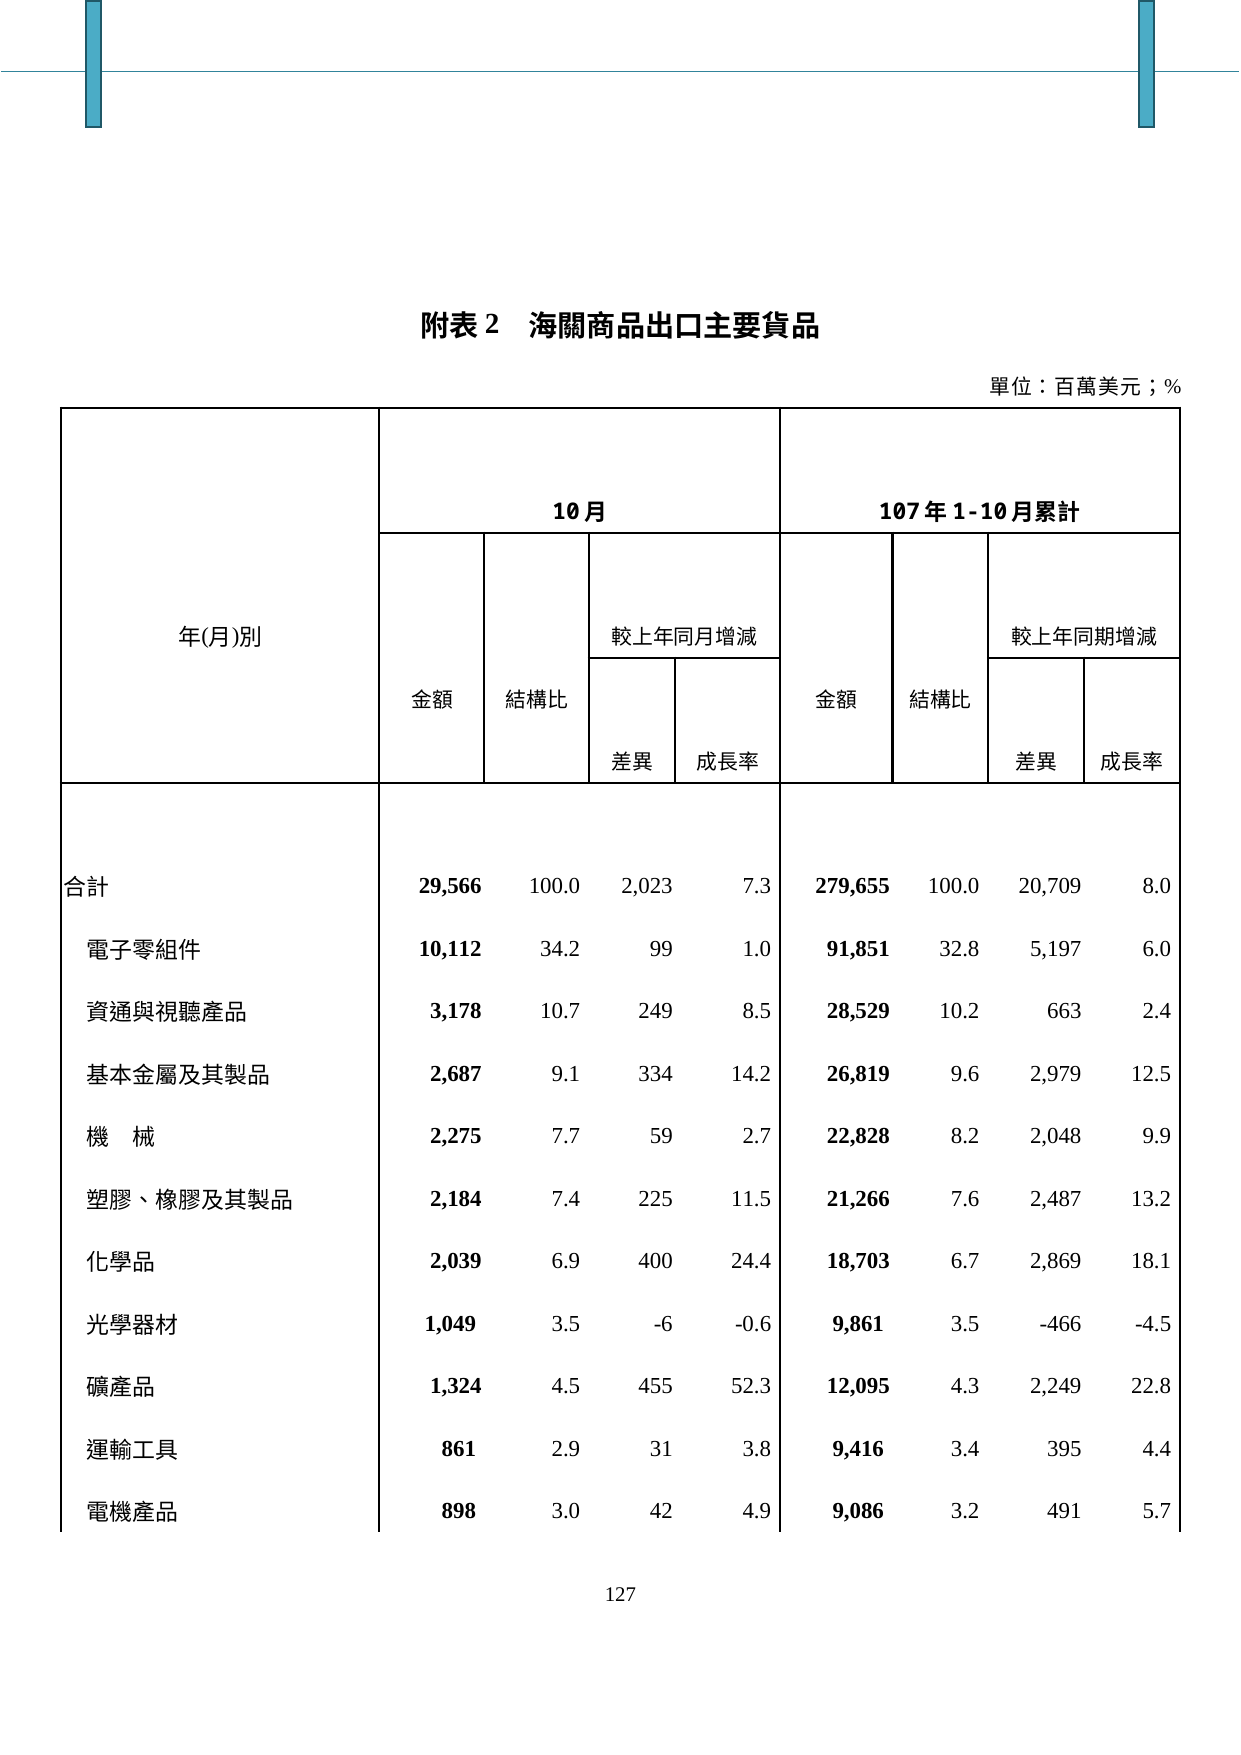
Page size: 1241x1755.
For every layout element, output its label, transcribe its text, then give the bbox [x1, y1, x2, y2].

table_cell 20,709 [988, 784, 1084, 907]
table_cell 成長率 [676, 659, 779, 782]
table_cell 塑膠、橡膠及其製品 [62, 1157, 378, 1219]
table_cell 22.8 [1084, 1344, 1179, 1407]
table_cell 7.3 [675, 784, 779, 907]
table_cell 7.6 [893, 1157, 988, 1219]
table_cell 663 [988, 969, 1084, 1032]
table_cell 10,112 [380, 907, 484, 969]
table_cell 9.9 [1084, 1094, 1179, 1157]
table_cell 金額 [380, 534, 483, 782]
table_cell 礦產品 [62, 1344, 378, 1407]
table_cell 2.4 [1084, 969, 1179, 1032]
text 附表2 海關商品出口主要貨品 [177, 282, 1063, 344]
table_cell 基本金屬及其製品 [62, 1032, 378, 1094]
table_cell 2,039 [380, 1219, 484, 1282]
table_cell 9,416 [781, 1407, 892, 1469]
table_cell 13.2 [1084, 1157, 1179, 1219]
table_cell 4.4 [1084, 1407, 1179, 1469]
table_cell 24.4 [675, 1219, 779, 1282]
table_cell 3.2 [893, 1469, 988, 1532]
table_cell 3.8 [675, 1407, 779, 1469]
table_cell 99 [589, 907, 675, 969]
table_cell 機 械 [62, 1094, 378, 1157]
table_cell 898 [380, 1469, 484, 1532]
table_cell 225 [589, 1157, 675, 1219]
table_cell 4.5 [484, 1344, 588, 1407]
table_cell 12.5 [1084, 1032, 1179, 1094]
table_cell 1,049 [380, 1282, 484, 1344]
table_cell 2,048 [988, 1094, 1084, 1157]
table_cell 2,249 [988, 1344, 1084, 1407]
table_cell 化學品 [62, 1219, 378, 1282]
table_cell 400 [589, 1219, 675, 1282]
table_cell 42 [589, 1469, 675, 1532]
table_cell 5,197 [988, 907, 1084, 969]
table_cell 3.0 [484, 1469, 588, 1532]
table_cell 8.2 [893, 1094, 988, 1157]
table_cell 861 [380, 1407, 484, 1469]
text 單位：百萬美元；% [265, 344, 1181, 407]
table_cell 6.7 [893, 1219, 988, 1282]
table_cell 2,184 [380, 1157, 484, 1219]
table_cell 較上年同月增減 [590, 534, 779, 657]
table_cell 2,979 [988, 1032, 1084, 1094]
table_cell 395 [988, 1407, 1084, 1469]
table_cell 2,023 [589, 784, 675, 907]
table_cell 資通與視聽產品 [62, 969, 378, 1032]
table_cell 8.0 [1084, 784, 1179, 907]
table_cell 5.7 [1084, 1469, 1179, 1532]
table_cell 金額 [781, 534, 891, 782]
table_cell 2,687 [380, 1032, 484, 1094]
table_cell -466 [988, 1282, 1084, 1344]
table_header 107年1-10月累計 [781, 409, 1179, 532]
table_cell 差異 [989, 659, 1083, 782]
table_cell 運輸工具 [62, 1407, 378, 1469]
table_cell 光學器材 [62, 1282, 378, 1344]
table_cell 4.9 [675, 1469, 779, 1532]
table_cell 26,819 [781, 1032, 892, 1094]
table_cell 491 [988, 1469, 1084, 1532]
table_cell 差異 [590, 659, 674, 782]
table_cell 9.6 [893, 1032, 988, 1094]
table_cell 合計 [62, 784, 378, 907]
table_cell 3.4 [893, 1407, 988, 1469]
table_cell 7.4 [484, 1157, 588, 1219]
table_cell 1,324 [380, 1344, 484, 1407]
table_cell 14.2 [675, 1032, 779, 1094]
table_cell 10.7 [484, 969, 588, 1032]
table_cell 電機產品 [62, 1469, 378, 1532]
table_cell 7.7 [484, 1094, 588, 1157]
table_cell 2.9 [484, 1407, 588, 1469]
table_cell 34.2 [484, 907, 588, 969]
table_cell 6.0 [1084, 907, 1179, 969]
table_cell 28,529 [781, 969, 892, 1032]
table_cell 2,275 [380, 1094, 484, 1157]
table_cell 59 [589, 1094, 675, 1157]
table_cell 結構比 [894, 534, 987, 782]
table_cell 6.9 [484, 1219, 588, 1282]
table_cell 455 [589, 1344, 675, 1407]
table_cell 2.7 [675, 1094, 779, 1157]
table_cell 91,851 [781, 907, 892, 969]
table_cell 279,655 [781, 784, 892, 907]
table_cell 2,487 [988, 1157, 1084, 1219]
table_cell 22,828 [781, 1094, 892, 1157]
table_cell 334 [589, 1032, 675, 1094]
table_cell 21,266 [781, 1157, 892, 1219]
table_cell 249 [589, 969, 675, 1032]
table_cell -0.6 [675, 1282, 779, 1344]
table_cell 52.3 [675, 1344, 779, 1407]
table_header 年(月)別 [62, 409, 378, 782]
table_cell 8.5 [675, 969, 779, 1032]
table_cell 11.5 [675, 1157, 779, 1219]
table_cell 較上年同期增減 [989, 534, 1179, 657]
table_cell 32.8 [893, 907, 988, 969]
table_cell 12,095 [781, 1344, 892, 1407]
table_cell 電子零組件 [62, 907, 378, 969]
table_header 10月 [380, 409, 779, 532]
table_cell 2,869 [988, 1219, 1084, 1282]
table_cell 結構比 [485, 534, 588, 782]
table_cell 10.2 [893, 969, 988, 1032]
table_cell 3.5 [893, 1282, 988, 1344]
table_cell 100.0 [893, 784, 988, 907]
table_cell 31 [589, 1407, 675, 1469]
table_cell 9.1 [484, 1032, 588, 1094]
table_cell 成長率 [1085, 659, 1179, 782]
table_cell 3.5 [484, 1282, 588, 1344]
table_cell -4.5 [1084, 1282, 1179, 1344]
table_cell 9,086 [781, 1469, 892, 1532]
table_cell 3,178 [380, 969, 484, 1032]
table_cell 1.0 [675, 907, 779, 969]
table_cell 9,861 [781, 1282, 892, 1344]
table_cell 18.1 [1084, 1219, 1179, 1282]
table_cell 18,703 [781, 1219, 892, 1282]
table_cell 100.0 [484, 784, 588, 907]
table_cell -6 [589, 1282, 675, 1344]
table_cell 4.3 [893, 1344, 988, 1407]
table_cell 29,566 [380, 784, 484, 907]
